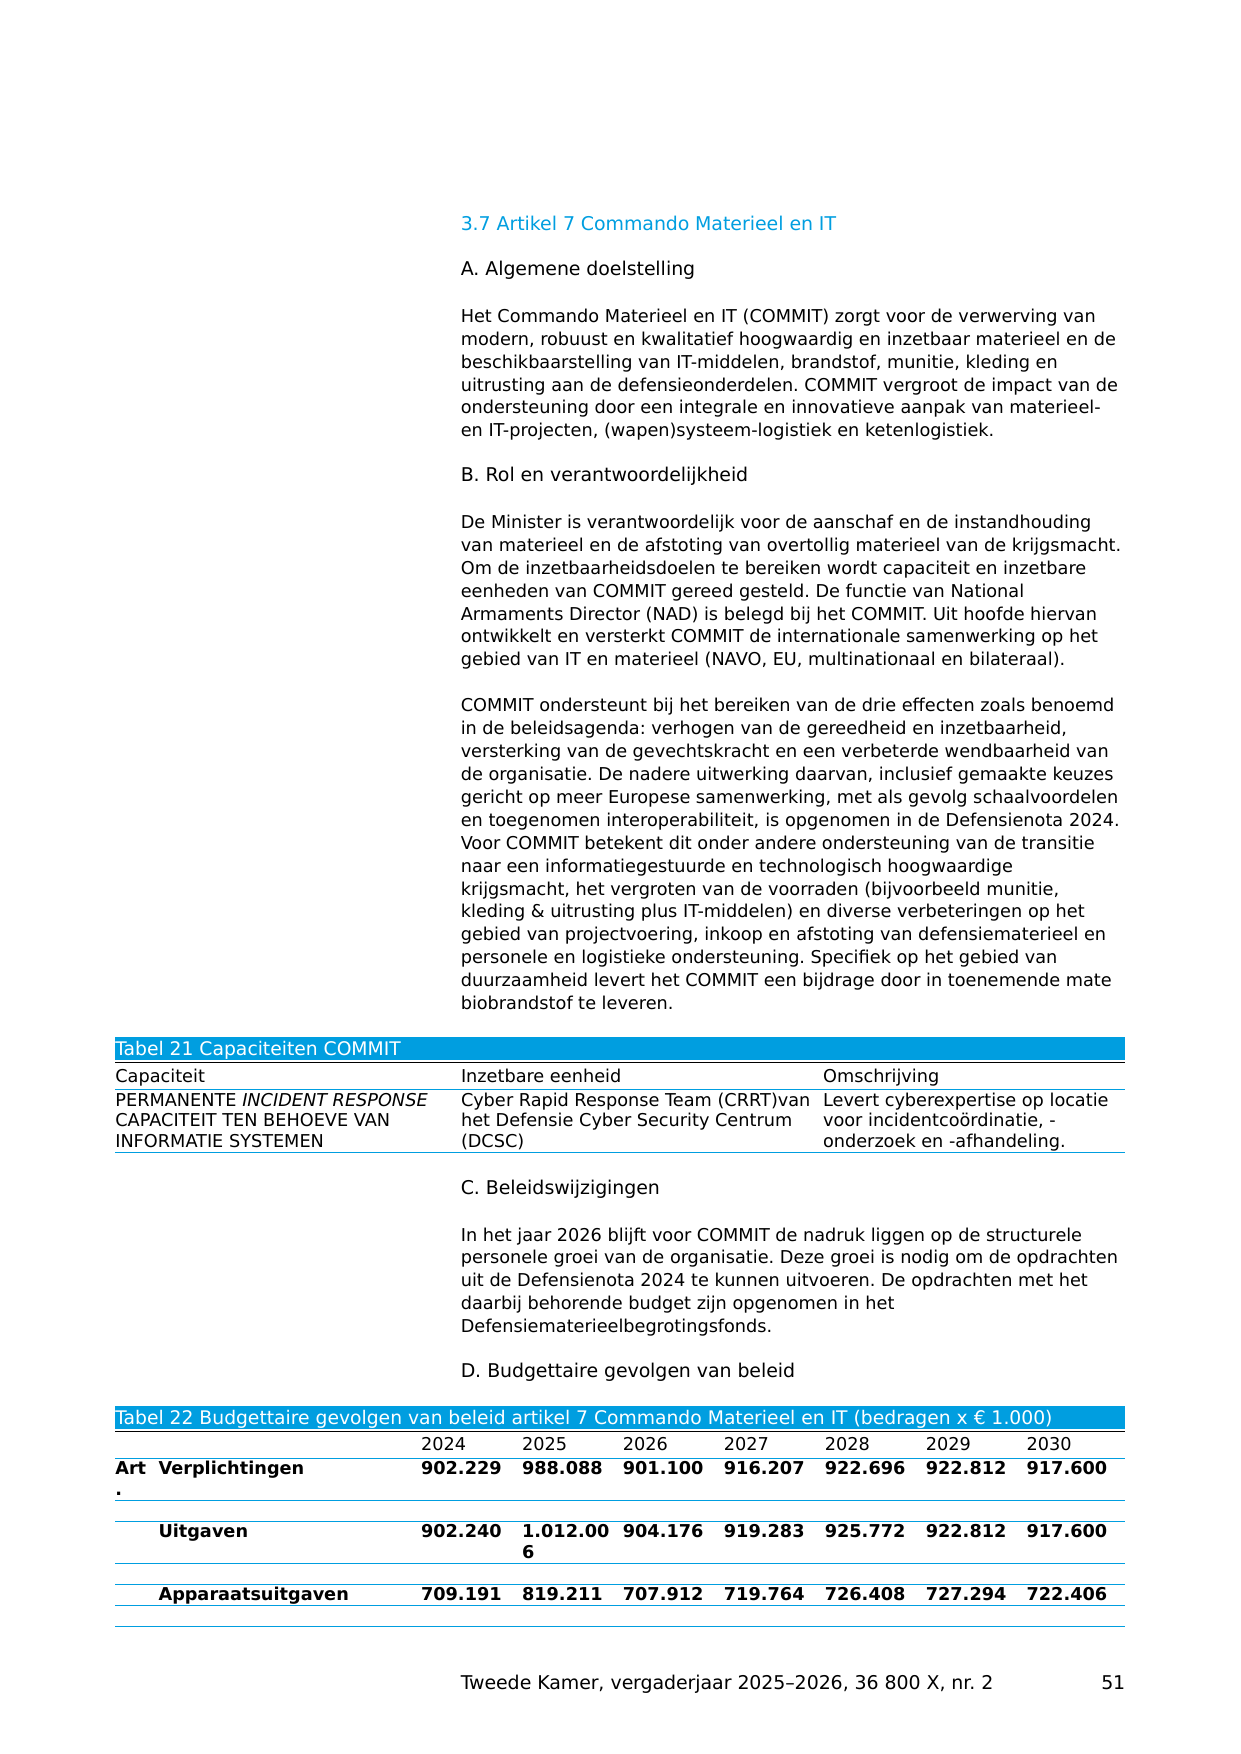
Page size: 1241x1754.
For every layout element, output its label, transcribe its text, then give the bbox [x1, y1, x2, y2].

table_cell [923, 1564, 1023, 1583]
title C. Beleidswijzigingen [461, 1177, 1125, 1199]
table_cell 2025 [519, 1432, 620, 1458]
table_cell 707.912 [620, 1585, 721, 1605]
table_cell [620, 1501, 721, 1521]
table_cell 901.100 [620, 1459, 721, 1499]
table_cell [1024, 1606, 1125, 1626]
table_cell PERMANENTE INCIDENT RESPONSE CAPACITEIT TEN BEHOEVE VAN INFORMATIE SYSTEMEN [115, 1090, 458, 1151]
table_cell 819.211 [519, 1585, 620, 1605]
table_cell [115, 1606, 155, 1626]
table_cell Art. [115, 1459, 155, 1499]
table_cell [418, 1564, 519, 1583]
table_cell 916.207 [721, 1459, 822, 1499]
table_cell Verplichtingen [155, 1459, 418, 1499]
table_cell [923, 1606, 1023, 1626]
table_cell 2030 [1024, 1432, 1125, 1458]
table_cell Cyber Rapid Response Team (CRRT)van het Defensie Cyber Security Centrum (DCSC) [458, 1090, 820, 1151]
table_cell [822, 1564, 923, 1583]
table_cell 722.406 [1024, 1585, 1125, 1605]
table_cell [620, 1564, 721, 1583]
table_cell Levert cyberexpertise op locatie voor incidentcoördinatie, -onderzoek en -afhandeling. [820, 1090, 1125, 1151]
table_cell [115, 1522, 155, 1562]
table_cell [155, 1606, 418, 1626]
table_cell [155, 1501, 418, 1521]
table_cell [721, 1606, 822, 1626]
table_cell 922.696 [822, 1459, 923, 1499]
table_cell 922.812 [923, 1459, 1023, 1499]
table_cell [519, 1501, 620, 1521]
table_cell Inzetbare eenheid [458, 1063, 820, 1089]
text Het Commando Materieel en IT (COMMIT) zorgt voor de verwerving van modern, robuust en kwalitatief hoogwaardig en inzetbaar materieel en de beschikbaarstelling van IT-middelen, brandstof, munitie, kleding en uitrusting aan de defensieonderdelen. COMMIT vergroot de impact van de ondersteuning door een integrale en innovatieve aanpak van materieel- en IT-projecten, (wapen)systeem-logistiek en ketenlogistiek. [461, 304, 1125, 441]
table_cell 2028 [822, 1432, 923, 1458]
table_cell 917.600 [1024, 1459, 1125, 1499]
table_cell 904.176 [620, 1522, 721, 1562]
table_cell Uitgaven [155, 1522, 418, 1562]
table_cell [155, 1432, 418, 1458]
table_cell 2027 [721, 1432, 822, 1458]
table_cell [620, 1606, 721, 1626]
table_cell 1.012.006 [519, 1522, 620, 1562]
title B. Rol en verantwoordelijkheid [461, 464, 1125, 486]
table_cell [115, 1564, 155, 1583]
table_cell [822, 1606, 923, 1626]
table_cell 919.283 [721, 1522, 822, 1562]
table_cell 925.772 [822, 1522, 923, 1562]
title 3.7 Artikel 7 Commando Materieel en IT [461, 213, 1125, 235]
table_cell 2024 [418, 1432, 519, 1458]
table_cell [519, 1606, 620, 1626]
table_cell [115, 1432, 155, 1458]
table_cell 988.088 [519, 1459, 620, 1499]
table_cell 922.812 [923, 1522, 1023, 1562]
table_cell 719.764 [721, 1585, 822, 1605]
table_cell [1024, 1501, 1125, 1521]
table_cell 902.240 [418, 1522, 519, 1562]
table_cell 727.294 [923, 1585, 1023, 1605]
table_cell Apparaatsuitgaven [155, 1585, 418, 1605]
table_cell Omschrijving [820, 1063, 1125, 1089]
title D. Budgettaire gevolgen van beleid [461, 1360, 1125, 1382]
text De Minister is verantwoordelĳk voor de aanschaf en de instandhouding van materieel en de afstoting van overtollig materieel van de krĳgsmacht. Om de inzetbaarheidsdoelen te bereiken wordt capaciteit en inzetbare eenheden van COMMIT gereed gesteld. De functie van National Armaments Director (NAD) is belegd bĳ het COMMIT. Uit hoofde hiervan ontwikkelt en versterkt COMMIT de internationale samenwerking op het gebied van IT en materieel (NAVO, EU, multinationaal en bilateraal). [461, 510, 1125, 670]
text In het jaar 2026 blijft voor COMMIT de nadruk liggen op de structurele personele groei van de organisatie. Deze groei is nodig om de opdrachten uit de Defensienota 2024 te kunnen uitvoeren. De opdrachten met het daarbij behorende budget zijn opgenomen in het Defensiematerieelbegrotingsfonds. [461, 1223, 1125, 1337]
table_cell 726.408 [822, 1585, 923, 1605]
table_cell 2029 [923, 1432, 1023, 1458]
table_cell 902.229 [418, 1459, 519, 1499]
table_cell Capaciteit [115, 1063, 458, 1089]
title A. Algemene doelstelling [461, 258, 1125, 280]
table_cell [721, 1501, 822, 1521]
table_cell [115, 1501, 155, 1521]
text COMMIT ondersteunt bij het bereiken van de drie effecten zoals benoemd in de beleidsagenda: verhogen van de gereedheid en inzetbaarheid, versterking van de gevechtskracht en een verbeterde wendbaarheid van de organisatie. De nadere uitwerking daarvan, inclusief gemaakte keuzes gericht op meer Europese samenwerking, met als gevolg schaalvoordelen en toegenomen interoperabiliteit, is opgenomen in de Defensienota 2024. Voor COMMIT betekent dit onder andere ondersteuning van de transitie naar een informatiegestuurde en technologisch hoogwaardige krijgsmacht, het vergroten van de voorraden (bijvoorbeeld munitie, kleding & uitrusting plus IT-middelen) en diverse verbeteringen op het gebied van projectvoering, inkoop en afstoting van defensiematerieel en personele en logistieke ondersteuning. Specifiek op het gebied van duurzaamheid levert het COMMIT een bijdrage door in toenemende mate biobrandstof te leveren. [461, 693, 1125, 1014]
table_cell [822, 1501, 923, 1521]
table_cell [418, 1501, 519, 1521]
table_cell [115, 1585, 155, 1605]
table_cell [155, 1564, 418, 1583]
table_cell [418, 1606, 519, 1626]
table_cell 709.191 [418, 1585, 519, 1605]
table_cell [519, 1564, 620, 1583]
table_cell 2026 [620, 1432, 721, 1458]
table_cell [1024, 1564, 1125, 1583]
table_cell [721, 1564, 822, 1583]
table_cell 917.600 [1024, 1522, 1125, 1562]
table_cell [923, 1501, 1023, 1521]
